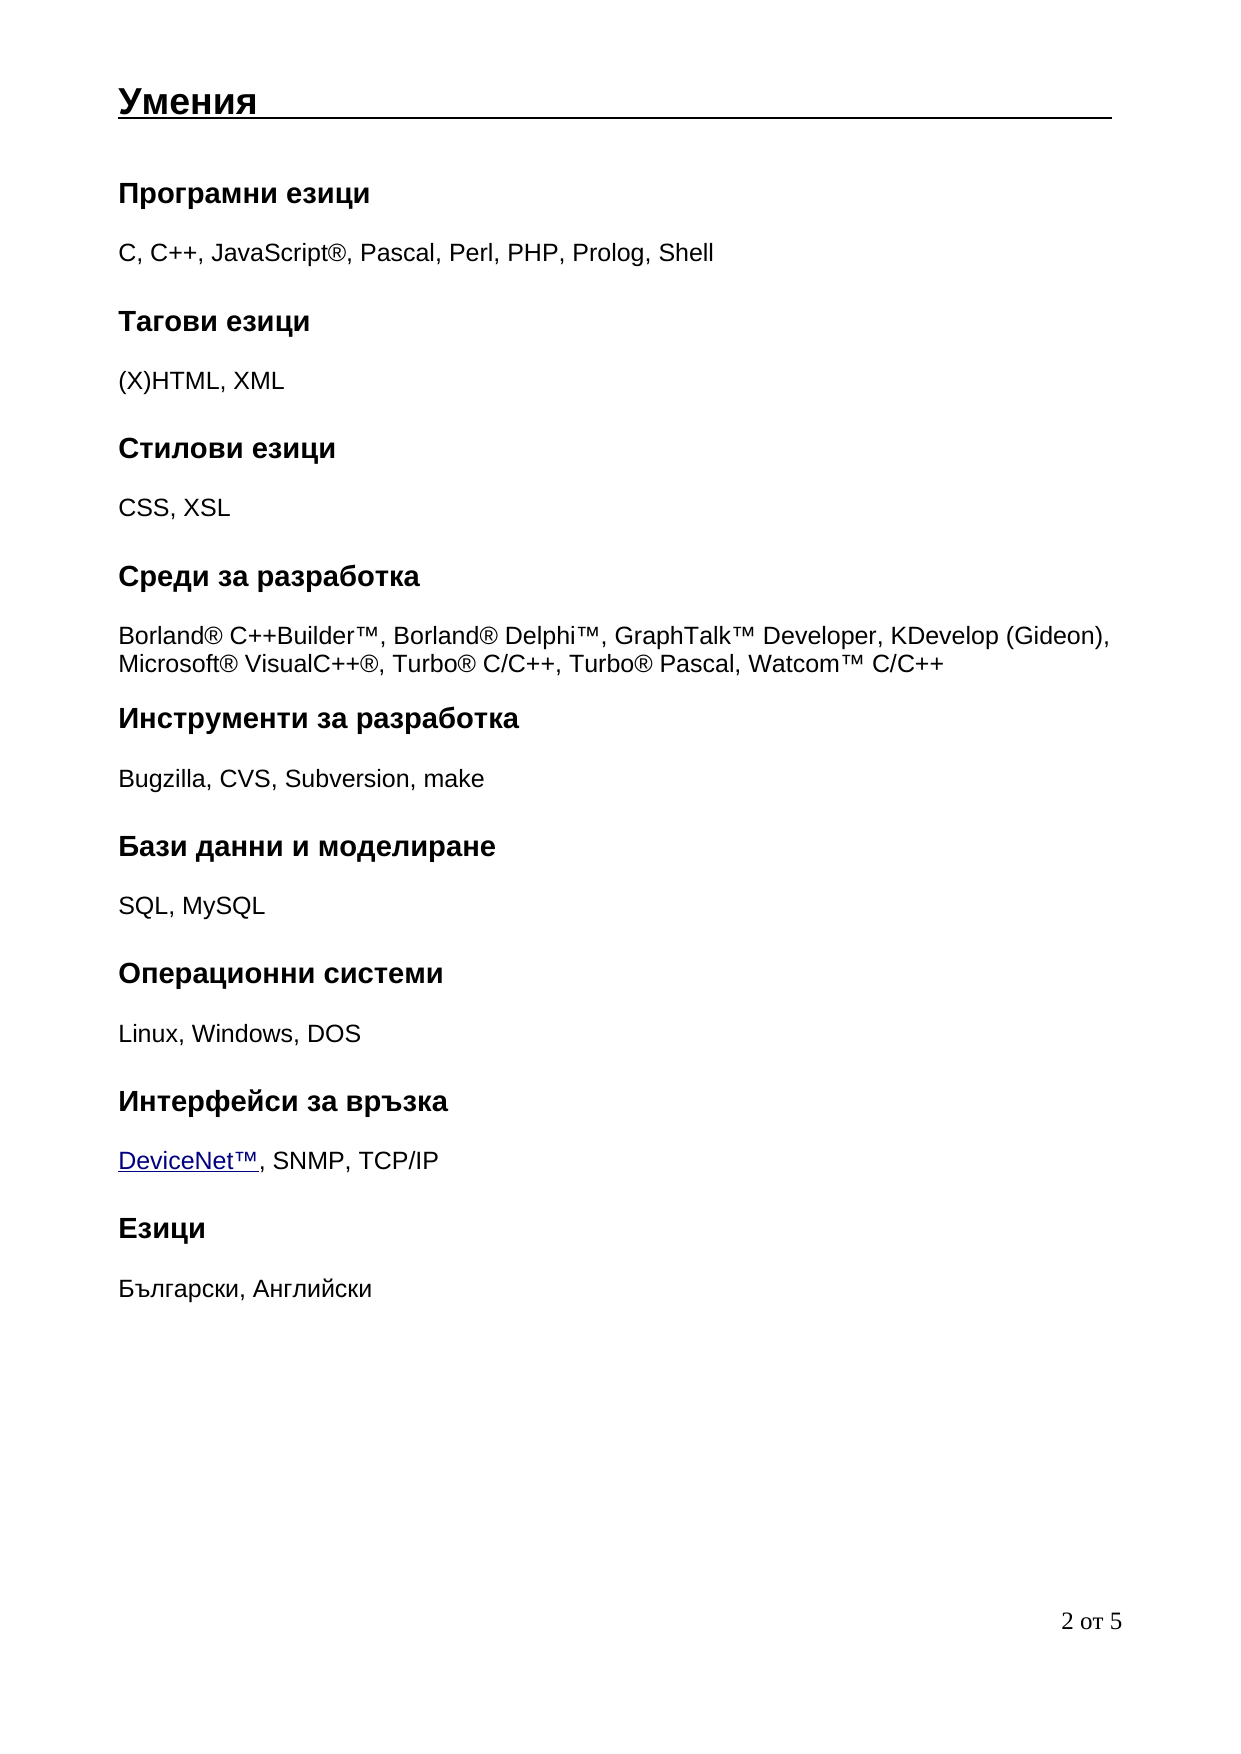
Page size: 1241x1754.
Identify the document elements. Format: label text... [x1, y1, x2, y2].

subtitle Програмни езици [118, 177, 1122, 209]
subtitle Бази данни и моделиране [118, 830, 1122, 862]
subtitle Умения [118, 81, 1122, 122]
subtitle Езици [118, 1212, 1122, 1245]
text C, C++, JavaScript®, Pascal, Perl, PHP, Prolog, Shell [118, 239, 1122, 267]
text Borland® C++Builder™, Borland® Delphi™, GraphTalk™ Developer, KDevelop (Gideon), Microsoft® VisualC++®, Turbo® C/C++, Turbo® Pascal, Watcom™ C/C++ [118, 622, 1122, 677]
subtitle Операционни системи [118, 957, 1122, 990]
text DeviceNet™, SNMP, TCP/IP [118, 1147, 1122, 1175]
text Linux, Windows, DOS [118, 1019, 1122, 1047]
subtitle Среди за разработка [118, 559, 1122, 592]
text (X)HTML, XML [118, 367, 1122, 394]
text SQL, MySQL [118, 892, 1122, 920]
subtitle Интерфейси за връзка [118, 1085, 1122, 1117]
subtitle Стилови езици [118, 432, 1122, 464]
text CSS, XSL [118, 494, 1122, 522]
subtitle Тагови езици [118, 304, 1122, 337]
text Bugzilla, CVS, Subversion, make [118, 764, 1122, 792]
subtitle Инструменти за разработка [118, 702, 1122, 735]
text Български, Английски [118, 1274, 1122, 1302]
